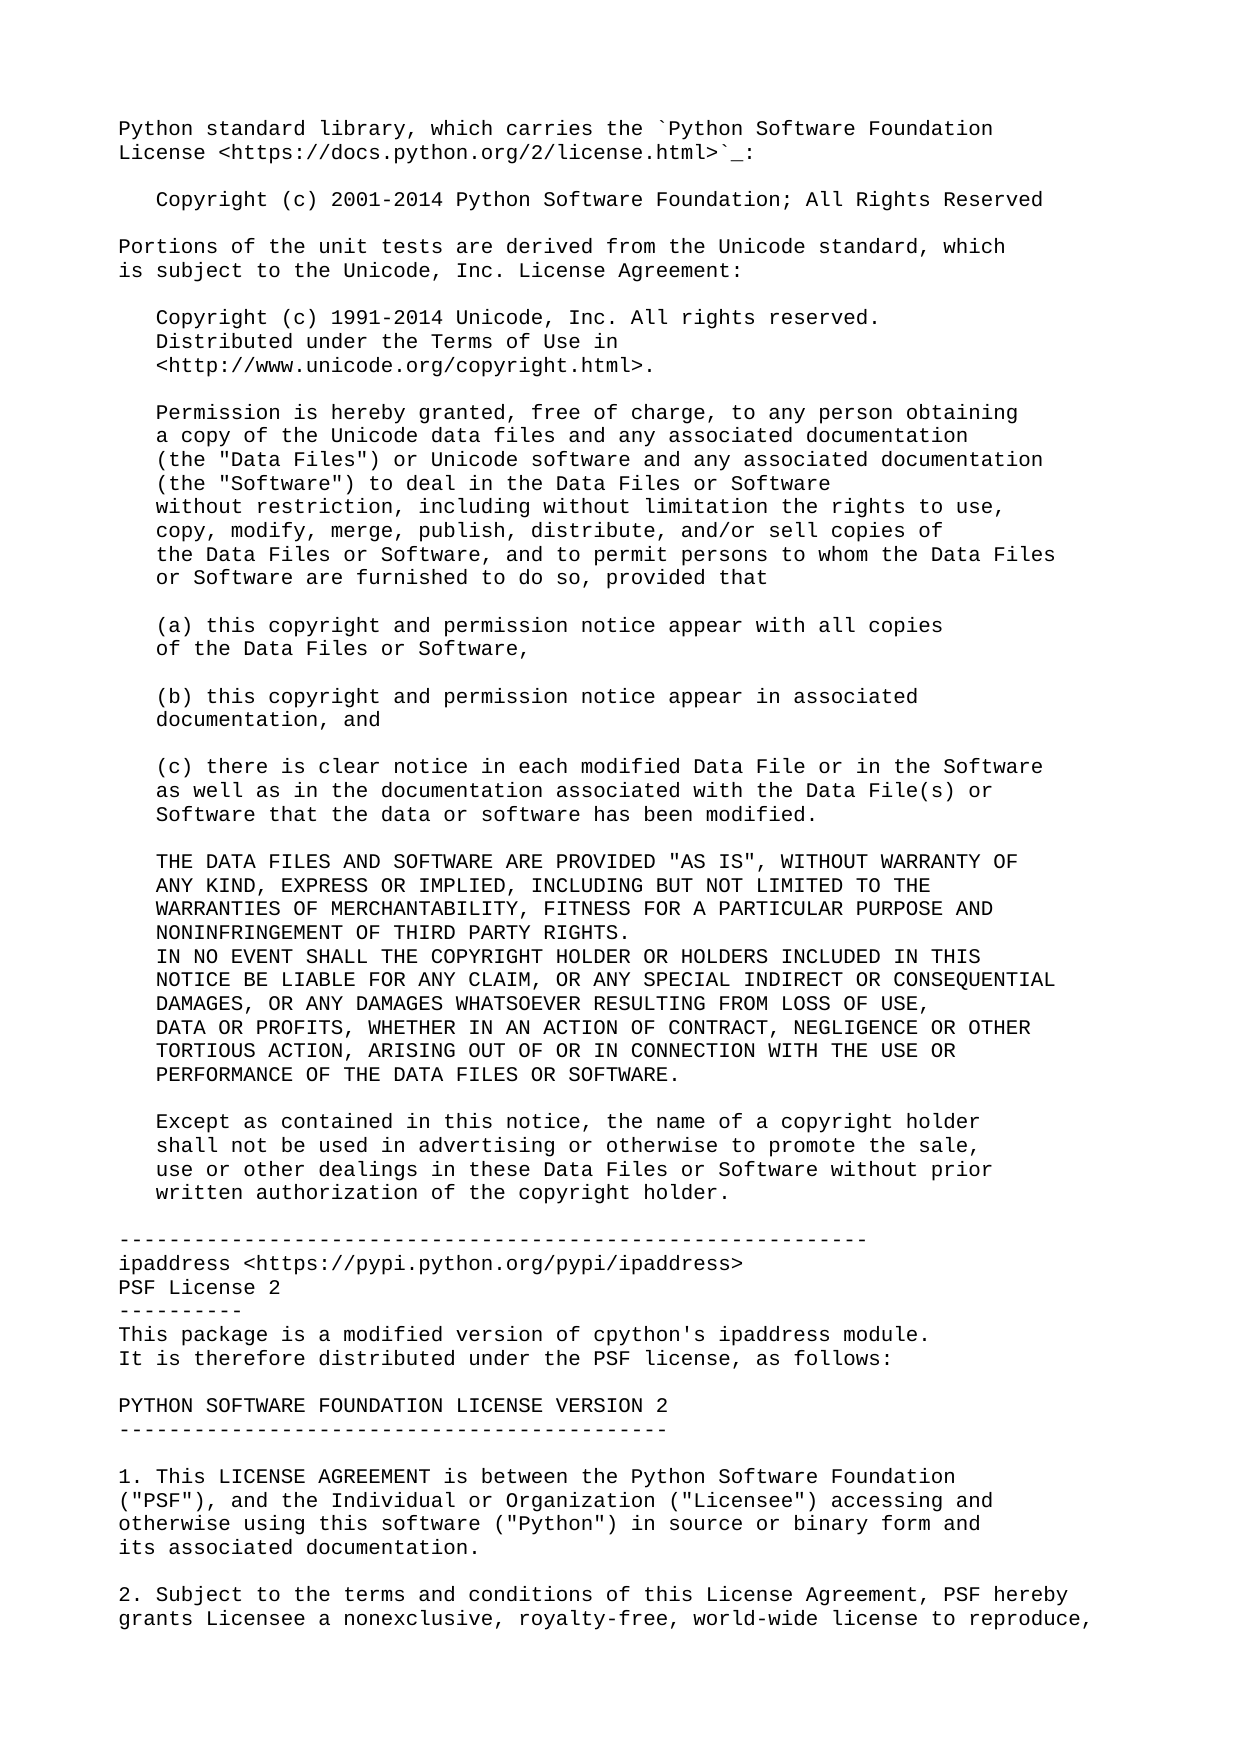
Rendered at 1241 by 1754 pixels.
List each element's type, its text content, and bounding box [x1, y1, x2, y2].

text PERFORMANCE OF THE DATA FILES OR SOFTWARE. [118, 1064, 1122, 1088]
text otherwise using this software ("Python") in source or binary form and [118, 1513, 1122, 1537]
text a copy of the Unicode data files and any associated documentation [118, 426, 1122, 449]
text 1. This LICENSE AGREEMENT is between the Python Software Foundation [118, 1466, 1122, 1489]
text Except as contained in this notice, the name of a copyright holder [118, 1111, 1122, 1135]
text (the "Data Files") or Unicode software and any associated documentation [118, 449, 1122, 473]
text written authorization of the copyright holder. [118, 1182, 1122, 1206]
text NOTICE BE LIABLE FOR ANY CLAIM, OR ANY SPECIAL INDIRECT OR CONSEQUENTIAL [118, 969, 1122, 993]
text ipaddress <https://pypi.python.org/pypi/ipaddress> [118, 1253, 1122, 1277]
text ------------------------------------------------------------ [118, 1229, 1122, 1253]
text ---------- [118, 1300, 1122, 1324]
text use or other dealings in these Data Files or Software without prior [118, 1158, 1122, 1182]
text IN NO EVENT SHALL THE COPYRIGHT HOLDER OR HOLDERS INCLUDED IN THIS [118, 946, 1122, 969]
text TORTIOUS ACTION, ARISING OUT OF OR IN CONNECTION WITH THE USE OR [118, 1040, 1122, 1064]
text is subject to the Unicode, Inc. License Agreement: [118, 260, 1122, 284]
text DATA OR PROFITS, WHETHER IN AN ACTION OF CONTRACT, NEGLIGENCE OR OTHER [118, 1017, 1122, 1040]
text DAMAGES, OR ANY DAMAGES WHATSOEVER RESULTING FROM LOSS OF USE, [118, 993, 1122, 1017]
text This package is a modified version of cpython's ipaddress module. [118, 1324, 1122, 1348]
text Distributed under the Terms of Use in [118, 331, 1122, 354]
text License <https://docs.python.org/2/license.html>`_: [118, 142, 1122, 165]
text shall not be used in advertising or otherwise to promote the sale, [118, 1135, 1122, 1158]
text PSF License 2 [118, 1277, 1122, 1300]
text Copyright (c) 2001-2014 Python Software Foundation; All Rights Reserved [118, 189, 1122, 213]
text without restriction, including without limitation the rights to use, [118, 496, 1122, 520]
text copy, modify, merge, publish, distribute, and/or sell copies of [118, 520, 1122, 544]
text ("PSF"), and the Individual or Organization ("Licensee") accessing and [118, 1489, 1122, 1513]
text PYTHON SOFTWARE FOUNDATION LICENSE VERSION 2 [118, 1395, 1122, 1419]
text 2. Subject to the terms and conditions of this License Agreement, PSF hereby [118, 1584, 1122, 1608]
text its associated documentation. [118, 1537, 1122, 1561]
text (b) this copyright and permission notice appear in associated [118, 686, 1122, 709]
text as well as in the documentation associated with the Data File(s) or [118, 780, 1122, 804]
text (the "Software") to deal in the Data Files or Software [118, 473, 1122, 496]
text (c) there is clear notice in each modified Data File or in the Software [118, 757, 1122, 780]
text the Data Files or Software, and to permit persons to whom the Data Files [118, 544, 1122, 567]
text Permission is hereby granted, free of charge, to any person obtaining [118, 402, 1122, 426]
text It is therefore distributed under the PSF license, as follows: [118, 1348, 1122, 1371]
text Portions of the unit tests are derived from the Unicode standard, which [118, 236, 1122, 260]
text grants Licensee a nonexclusive, royalty-free, world-wide license to reproduce, [118, 1608, 1122, 1631]
text WARRANTIES OF MERCHANTABILITY, FITNESS FOR A PARTICULAR PURPOSE AND [118, 898, 1122, 922]
text (a) this copyright and permission notice appear with all copies [118, 615, 1122, 638]
text ANY KIND, EXPRESS OR IMPLIED, INCLUDING BUT NOT LIMITED TO THE [118, 875, 1122, 898]
text Software that the data or software has been modified. [118, 804, 1122, 827]
text <http://www.unicode.org/copyright.html>. [118, 354, 1122, 378]
text THE DATA FILES AND SOFTWARE ARE PROVIDED "AS IS", WITHOUT WARRANTY OF [118, 851, 1122, 875]
text NONINFRINGEMENT OF THIRD PARTY RIGHTS. [118, 922, 1122, 946]
text or Software are furnished to do so, provided that [118, 567, 1122, 591]
text of the Data Files or Software, [118, 638, 1122, 662]
text -------------------------------------------- [118, 1419, 1122, 1442]
text Python standard library, which carries the `Python Software Foundation [118, 118, 1122, 142]
text documentation, and [118, 709, 1122, 733]
text Copyright (c) 1991-2014 Unicode, Inc. All rights reserved. [118, 307, 1122, 331]
